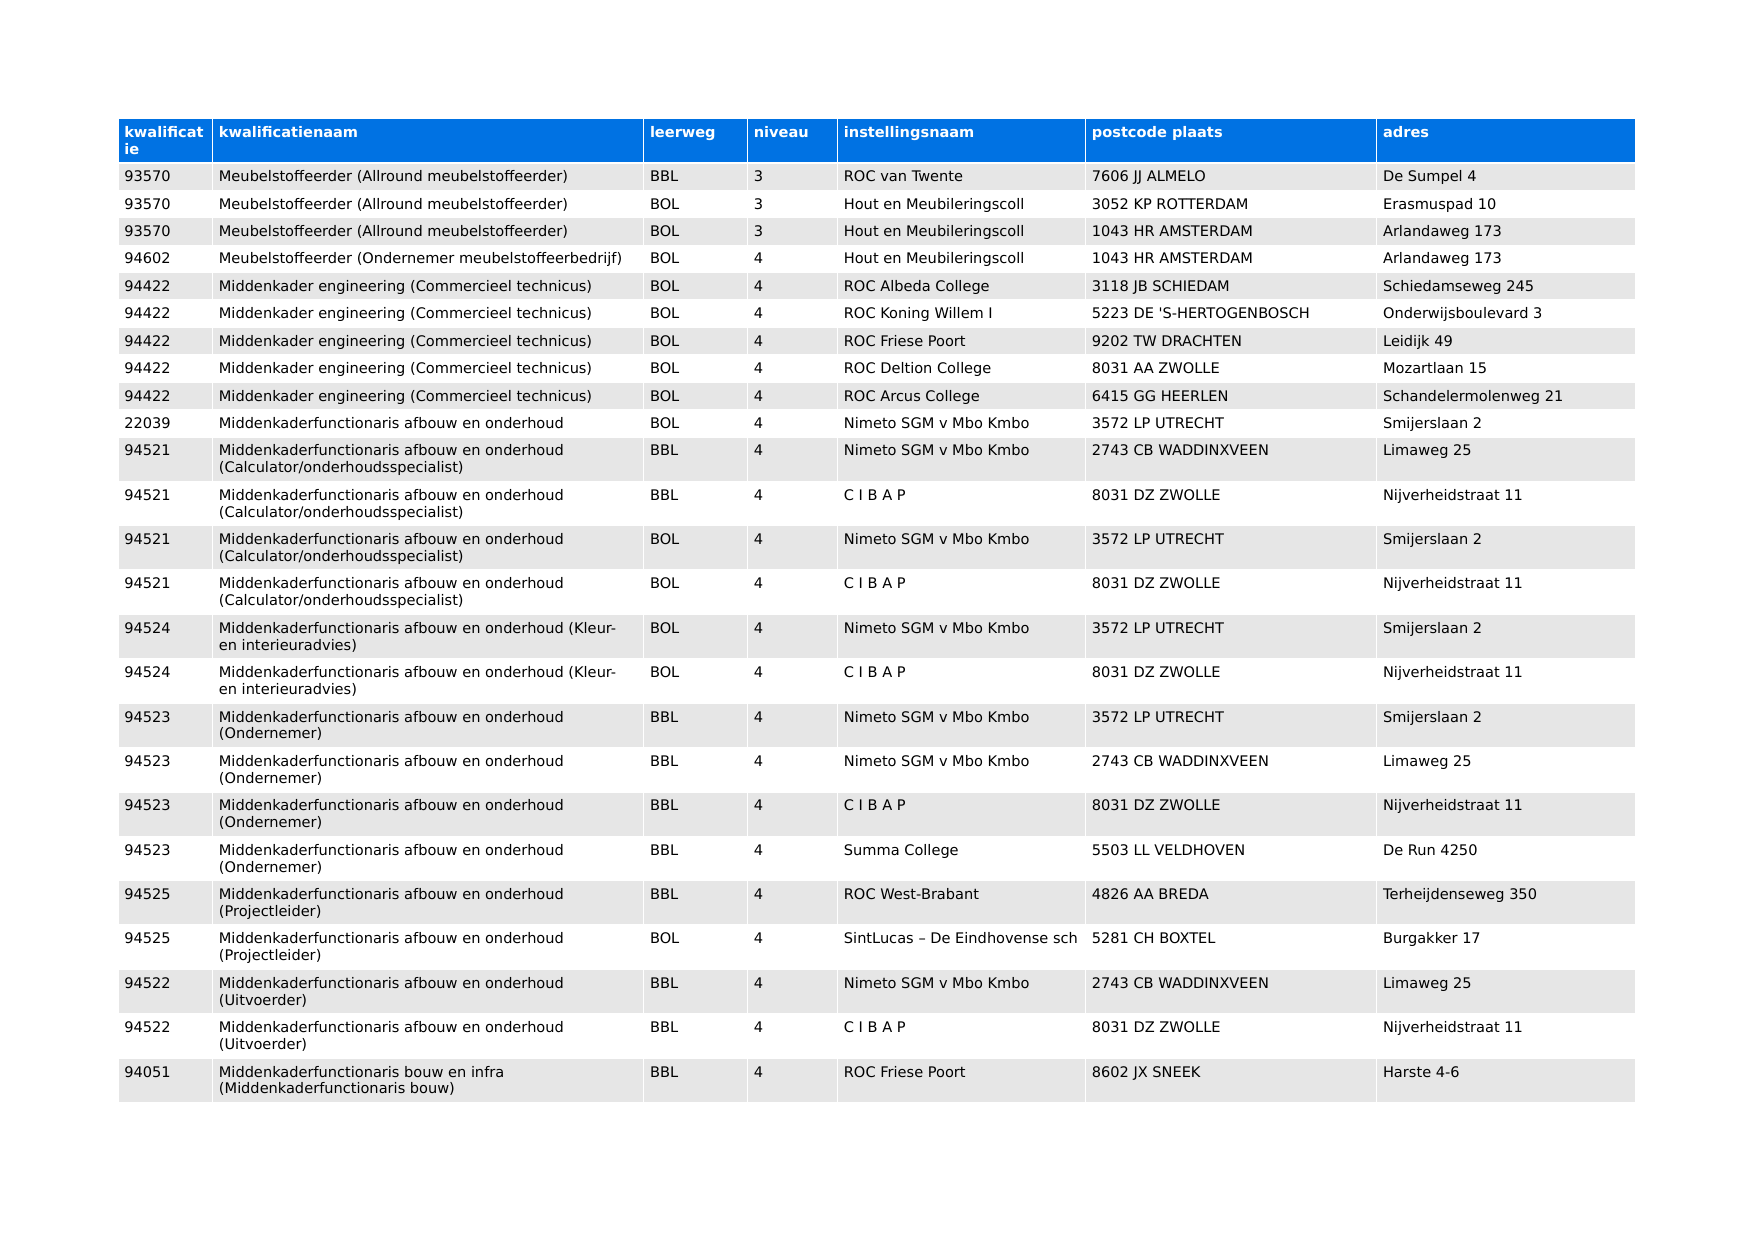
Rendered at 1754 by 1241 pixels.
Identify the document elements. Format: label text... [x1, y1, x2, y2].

table_cell Middenkaderfunctionaris afbouw en onderhoud (Uitvoerder) [213, 970, 643, 1013]
table_cell Middenkaderfunctionaris afbouw en onderhoud (Kleur- en interieuradvies) [213, 659, 643, 703]
table_cell 94523 [119, 793, 212, 836]
table_cell Onderwijsboulevard 3 [1377, 301, 1635, 327]
table_cell BBL [644, 970, 747, 1013]
table_cell Nimeto SGM v Mbo Kmbo [838, 615, 1085, 658]
table_cell 4 [748, 246, 837, 272]
table_cell 4 [748, 704, 837, 747]
table_cell BOL [644, 410, 747, 436]
table_header kwalificatienaam [213, 119, 643, 162]
table_cell ROC Arcus College [838, 383, 1085, 409]
table_cell 94521 [119, 571, 212, 614]
table_cell Nimeto SGM v Mbo Kmbo [838, 704, 1085, 747]
table_cell BOL [644, 355, 747, 382]
table_cell 1043 HR AMSTERDAM [1086, 218, 1376, 245]
table_cell Middenkader engineering (Commercieel technicus) [213, 273, 643, 299]
table_cell 8031 DZ ZWOLLE [1086, 793, 1376, 836]
table_cell Summa College [838, 837, 1085, 880]
table_cell Schandelermolenweg 21 [1377, 383, 1635, 409]
table_cell Smijerslaan 2 [1377, 615, 1635, 658]
table_cell Nijverheidstraat 11 [1377, 659, 1635, 703]
table_cell 3572 LP UTRECHT [1086, 704, 1376, 747]
table_cell BBL [644, 482, 747, 525]
table_cell Nijverheidstraat 11 [1377, 482, 1635, 525]
table_cell Smijerslaan 2 [1377, 410, 1635, 436]
table_cell Limaweg 25 [1377, 438, 1635, 481]
table_cell Middenkaderfunctionaris afbouw en onderhoud (Uitvoerder) [213, 1014, 643, 1058]
table_cell BOL [644, 218, 747, 245]
table_header leerweg [644, 119, 747, 162]
table_cell BBL [644, 748, 747, 791]
table_cell 4 [748, 328, 837, 354]
table_cell 93570 [119, 191, 212, 217]
table_cell 93570 [119, 218, 212, 245]
table_cell Arlandaweg 173 [1377, 218, 1635, 245]
table_cell ROC Albeda College [838, 273, 1085, 299]
table_cell 4826 AA BREDA [1086, 881, 1376, 924]
table_cell Middenkaderfunctionaris afbouw en onderhoud (Calculator/onderhoudsspecialist) [213, 571, 643, 614]
table_cell 4 [748, 301, 837, 327]
table_cell ROC Koning Willem I [838, 301, 1085, 327]
table_cell Middenkaderfunctionaris afbouw en onderhoud (Ondernemer) [213, 793, 643, 836]
table_cell C I B A P [838, 482, 1085, 525]
table_cell Meubelstoffeerder (Allround meubelstoffeerder) [213, 218, 643, 245]
table_cell 5281 CH BOXTEL [1086, 926, 1376, 969]
table_cell Erasmuspad 10 [1377, 191, 1635, 217]
table_cell 94422 [119, 273, 212, 299]
table_cell 94522 [119, 970, 212, 1013]
table_cell 4 [748, 1059, 837, 1102]
table_cell Middenkaderfunctionaris afbouw en onderhoud (Calculator/onderhoudsspecialist) [213, 482, 643, 525]
table_cell 4 [748, 571, 837, 614]
table_cell ROC West-Brabant [838, 881, 1085, 924]
table_cell 8031 DZ ZWOLLE [1086, 1014, 1376, 1058]
table_cell Hout en Meubileringscoll [838, 191, 1085, 217]
table_cell BOL [644, 191, 747, 217]
table_cell Nimeto SGM v Mbo Kmbo [838, 526, 1085, 569]
table_cell Limaweg 25 [1377, 748, 1635, 791]
table_cell Meubelstoffeerder (Allround meubelstoffeerder) [213, 164, 643, 190]
table_cell C I B A P [838, 1014, 1085, 1058]
table_cell 3118 JB SCHIEDAM [1086, 273, 1376, 299]
table_cell Hout en Meubileringscoll [838, 218, 1085, 245]
table_cell 5223 DE 'S-HERTOGENBOSCH [1086, 301, 1376, 327]
table_cell Nimeto SGM v Mbo Kmbo [838, 970, 1085, 1013]
table_cell BBL [644, 793, 747, 836]
table_cell BOL [644, 571, 747, 614]
table_header postcode plaats [1086, 119, 1376, 162]
table_cell 94525 [119, 926, 212, 969]
table_cell Meubelstoffeerder (Ondernemer meubelstoffeerbedrijf) [213, 246, 643, 272]
table_cell Middenkaderfunctionaris afbouw en onderhoud (Calculator/onderhoudsspecialist) [213, 438, 643, 481]
table_cell Middenkaderfunctionaris afbouw en onderhoud (Projectleider) [213, 881, 643, 924]
table_cell Limaweg 25 [1377, 970, 1635, 1013]
table_cell Middenkader engineering (Commercieel technicus) [213, 383, 643, 409]
table_cell Middenkaderfunctionaris afbouw en onderhoud [213, 410, 643, 436]
table_cell BBL [644, 837, 747, 880]
table_cell 5503 LL VELDHOVEN [1086, 837, 1376, 880]
table_cell Schiedamseweg 245 [1377, 273, 1635, 299]
table_cell 94523 [119, 748, 212, 791]
table_cell BBL [644, 881, 747, 924]
table_cell 7606 JJ ALMELO [1086, 164, 1376, 190]
table_cell 8031 AA ZWOLLE [1086, 355, 1376, 382]
table_cell 8031 DZ ZWOLLE [1086, 482, 1376, 525]
table_cell BBL [644, 1014, 747, 1058]
table_cell 94422 [119, 383, 212, 409]
table_cell 4 [748, 659, 837, 703]
table_cell 1043 HR AMSTERDAM [1086, 246, 1376, 272]
table_cell BOL [644, 615, 747, 658]
table_cell Middenkaderfunctionaris afbouw en onderhoud (Ondernemer) [213, 837, 643, 880]
table_cell ROC Deltion College [838, 355, 1085, 382]
table_cell Smijerslaan 2 [1377, 704, 1635, 747]
table_cell BBL [644, 164, 747, 190]
table_cell Arlandaweg 173 [1377, 246, 1635, 272]
table_cell 4 [748, 1014, 837, 1058]
table_cell Middenkader engineering (Commercieel technicus) [213, 301, 643, 327]
table_cell 4 [748, 793, 837, 836]
table_cell 4 [748, 926, 837, 969]
table_header adres [1377, 119, 1635, 162]
table_cell 3 [748, 191, 837, 217]
table_cell 94422 [119, 328, 212, 354]
table_cell Hout en Meubileringscoll [838, 246, 1085, 272]
table_cell 94521 [119, 482, 212, 525]
table_cell Middenkaderfunctionaris afbouw en onderhoud (Projectleider) [213, 926, 643, 969]
table_cell 22039 [119, 410, 212, 436]
table_cell BOL [644, 659, 747, 703]
table_cell BOL [644, 246, 747, 272]
table_cell 4 [748, 526, 837, 569]
table_cell 3 [748, 218, 837, 245]
table_cell 4 [748, 273, 837, 299]
table_cell Leidijk 49 [1377, 328, 1635, 354]
table_cell 4 [748, 355, 837, 382]
table_cell Mozartlaan 15 [1377, 355, 1635, 382]
table_cell De Sumpel 4 [1377, 164, 1635, 190]
table_cell 8031 DZ ZWOLLE [1086, 571, 1376, 614]
table_cell Middenkaderfunctionaris afbouw en onderhoud (Kleur- en interieuradvies) [213, 615, 643, 658]
table_cell C I B A P [838, 793, 1085, 836]
table_cell 94523 [119, 704, 212, 747]
table_cell 2743 CB WADDINXVEEN [1086, 748, 1376, 791]
table_cell 4 [748, 837, 837, 880]
table_cell 94524 [119, 659, 212, 703]
table_cell BBL [644, 438, 747, 481]
table_cell C I B A P [838, 571, 1085, 614]
table_cell BOL [644, 926, 747, 969]
table_cell 94524 [119, 615, 212, 658]
table_cell 94522 [119, 1014, 212, 1058]
table_cell 2743 CB WADDINXVEEN [1086, 970, 1376, 1013]
table_cell Middenkader engineering (Commercieel technicus) [213, 328, 643, 354]
table_cell ROC Friese Poort [838, 1059, 1085, 1102]
table_cell 3572 LP UTRECHT [1086, 410, 1376, 436]
table_cell 3572 LP UTRECHT [1086, 615, 1376, 658]
table_cell BBL [644, 1059, 747, 1102]
table_cell De Run 4250 [1377, 837, 1635, 880]
table_header instellingsnaam [838, 119, 1085, 162]
table_cell C I B A P [838, 659, 1085, 703]
table_cell Middenkaderfunctionaris bouw en infra (Middenkaderfunctionaris bouw) [213, 1059, 643, 1102]
table_cell Nimeto SGM v Mbo Kmbo [838, 410, 1085, 436]
table_cell Nijverheidstraat 11 [1377, 1014, 1635, 1058]
table_cell 94051 [119, 1059, 212, 1102]
table_cell 3 [748, 164, 837, 190]
table_cell 2743 CB WADDINXVEEN [1086, 438, 1376, 481]
table_cell 4 [748, 970, 837, 1013]
table_header niveau [748, 119, 837, 162]
table_cell Middenkaderfunctionaris afbouw en onderhoud (Ondernemer) [213, 704, 643, 747]
table_cell BOL [644, 301, 747, 327]
table_cell 4 [748, 410, 837, 436]
table_cell ROC van Twente [838, 164, 1085, 190]
table_cell Smijerslaan 2 [1377, 526, 1635, 569]
table_cell 3052 KP ROTTERDAM [1086, 191, 1376, 217]
table_cell BOL [644, 273, 747, 299]
table_cell 4 [748, 881, 837, 924]
table_cell Terheijdenseweg 350 [1377, 881, 1635, 924]
table_cell 4 [748, 383, 837, 409]
table_cell 94521 [119, 438, 212, 481]
table_cell 8031 DZ ZWOLLE [1086, 659, 1376, 703]
table_cell Meubelstoffeerder (Allround meubelstoffeerder) [213, 191, 643, 217]
table_cell Nimeto SGM v Mbo Kmbo [838, 438, 1085, 481]
table_cell 3572 LP UTRECHT [1086, 526, 1376, 569]
table_cell BOL [644, 328, 747, 354]
table_cell 4 [748, 482, 837, 525]
table_header kwalificatie [119, 119, 212, 162]
table_cell BBL [644, 704, 747, 747]
table_cell 4 [748, 615, 837, 658]
table_cell 94422 [119, 355, 212, 382]
table_cell Nimeto SGM v Mbo Kmbo [838, 748, 1085, 791]
table_cell 94602 [119, 246, 212, 272]
table_cell 4 [748, 748, 837, 791]
table_cell Burgakker 17 [1377, 926, 1635, 969]
table_cell Harste 4-6 [1377, 1059, 1635, 1102]
table_cell Middenkaderfunctionaris afbouw en onderhoud (Calculator/onderhoudsspecialist) [213, 526, 643, 569]
table_cell Middenkader engineering (Commercieel technicus) [213, 355, 643, 382]
table_cell 94521 [119, 526, 212, 569]
table_cell BOL [644, 383, 747, 409]
table_cell 4 [748, 438, 837, 481]
table_cell BOL [644, 526, 747, 569]
table_cell 94523 [119, 837, 212, 880]
table_cell Nijverheidstraat 11 [1377, 793, 1635, 836]
table_cell ROC Friese Poort [838, 328, 1085, 354]
table_cell Middenkaderfunctionaris afbouw en onderhoud (Ondernemer) [213, 748, 643, 791]
table_cell 9202 TW DRACHTEN [1086, 328, 1376, 354]
table_cell 6415 GG HEERLEN [1086, 383, 1376, 409]
table_cell 8602 JX SNEEK [1086, 1059, 1376, 1102]
table_cell 94525 [119, 881, 212, 924]
table_cell SintLucas – De Eindhovense sch [838, 926, 1085, 969]
table_cell 93570 [119, 164, 212, 190]
table_cell Nijverheidstraat 11 [1377, 571, 1635, 614]
table_cell 94422 [119, 301, 212, 327]
